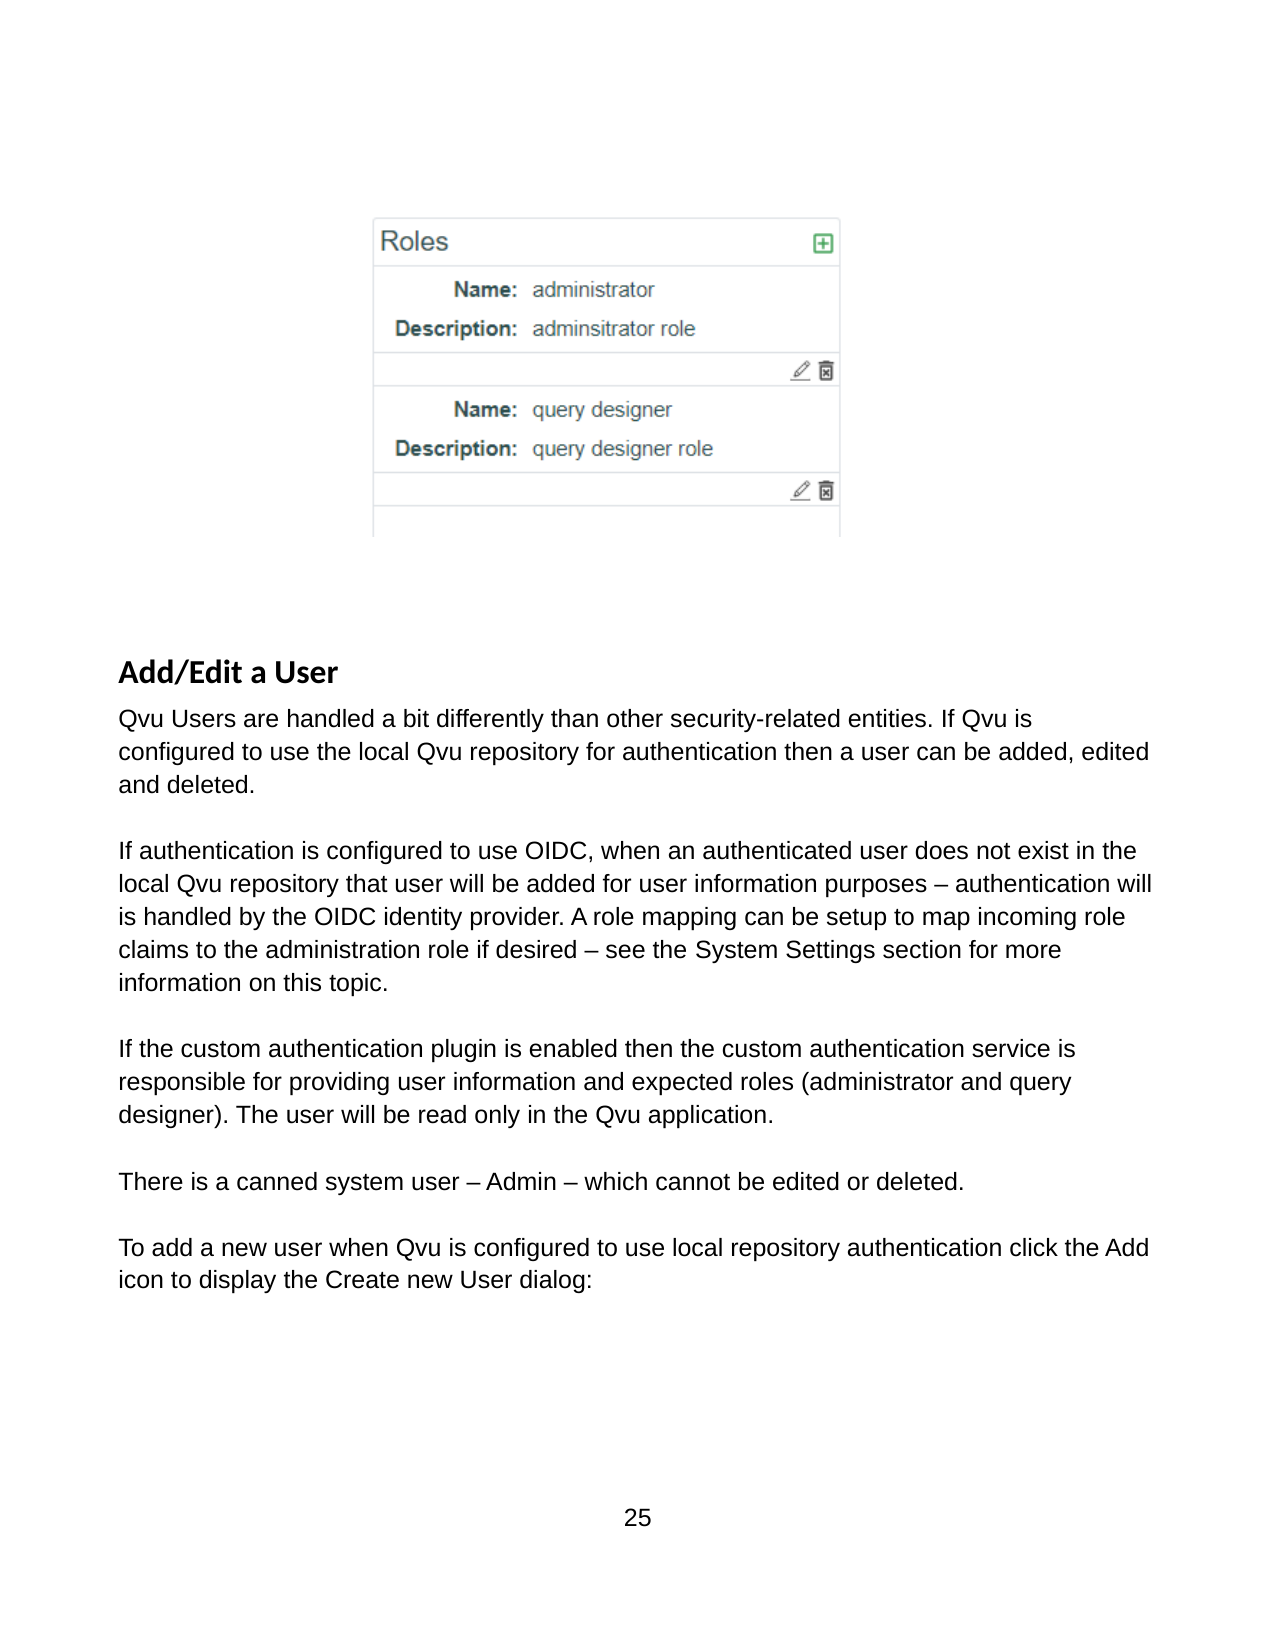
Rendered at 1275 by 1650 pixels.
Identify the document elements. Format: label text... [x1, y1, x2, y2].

text To add a new user when Qvu is configured to use local repository authentication click the Add icon to display the Create new User dialog: [118, 1232, 1157, 1294]
text If the custom authentication plugin is enabled then the custom authentication service is responsible for providing user information and expected roles (administrator and query designer). The user will be read only in the Qvu application. [118, 1034, 1157, 1129]
picture [367, 210, 848, 537]
text There is a canned system user – Admin – which cannot be edited or deleted. [118, 1166, 1157, 1195]
text If authentication is configured to use OIDC, when an authenticated user does not exist in the local Qvu repository that user will be added for user information purposes – authentication will is handled by the OIDC identity provider. A role mapping can be setup to map incoming role claims to the administration role if desired – see the System Settings section for more information on this topic. [118, 836, 1157, 997]
subtitle Add/Edit a User [118, 651, 1157, 692]
text Qvu Users are handled a bit differently than other security-related entities. If Qvu is configured to use the local Qvu repository for authentication then a user can be added, edited and deleted. [118, 704, 1157, 799]
